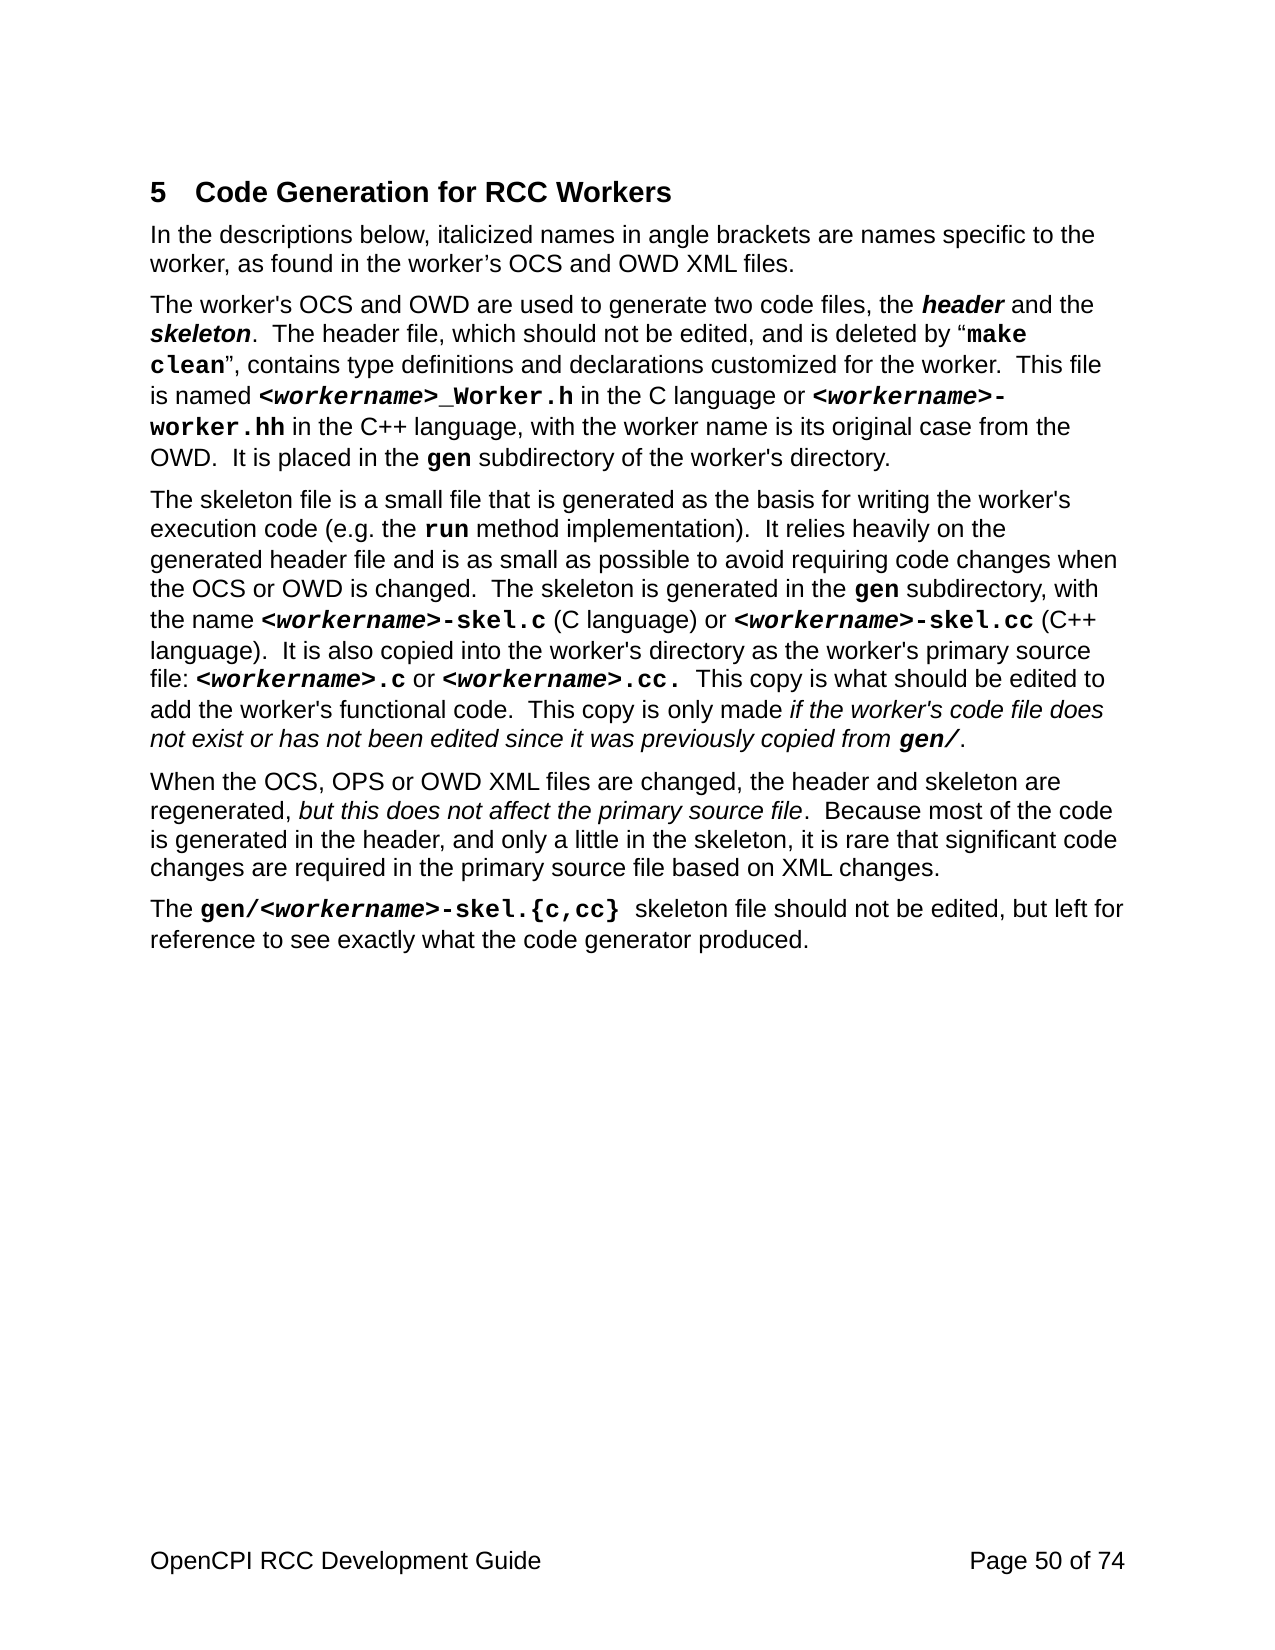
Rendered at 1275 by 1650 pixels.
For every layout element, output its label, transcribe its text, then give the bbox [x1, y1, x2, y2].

text The worker's OCS and OWD are used to generate two code files, the header and the skeleton. The header file, which should not be edited, and is deleted by “make clean”, contains type definitions and declarations customized for the worker. This file is named <workername>_Worker.h in the C language or <workername>-worker.hh in the C++ language, with the worker name is its original case from the OWD. It is placed in the gen subdirectory of the worker's directory. [150, 290, 1125, 473]
subtitle Code Generation for RCC Workers [150, 175, 1125, 208]
text When the OCS, OPS or OWD XML files are changed, the header and skeleton are regenerated, but this does not affect the primary source file. Because most of the code is generated in the header, and only a little in the skeleton, it is rare that significant code changes are required in the primary source file based on XML changes. [150, 767, 1125, 882]
text In the descriptions below, italicized names in angle brackets are names specific to the worker, as found in the worker’s OCS and OWD XML files. [150, 221, 1125, 278]
text The gen/<workername>-skel.{c,cc} skeleton file should not be edited, but left for reference to see exactly what the code generator produced. [150, 894, 1125, 954]
text The skeleton file is a small file that is generated as the basis for writing the worker's execution code (e.g. the run method implementation). It relies heavily on the generated header file and is as small as possible to avoid requiring code changes when the OCS or OWD is changed. The skeleton is generated in the gen subdirectory, with the name <workername>-skel.c (C language) or <workername>-skel.cc (C++ language). It is also copied into the worker's directory as the worker's primary source file: <workername>.c or <workername>.cc. This copy is what should be edited to add the worker's functional code. This copy is only made if the worker's code file does not exist or has not been edited since it was previously copied from gen/. [150, 485, 1125, 755]
